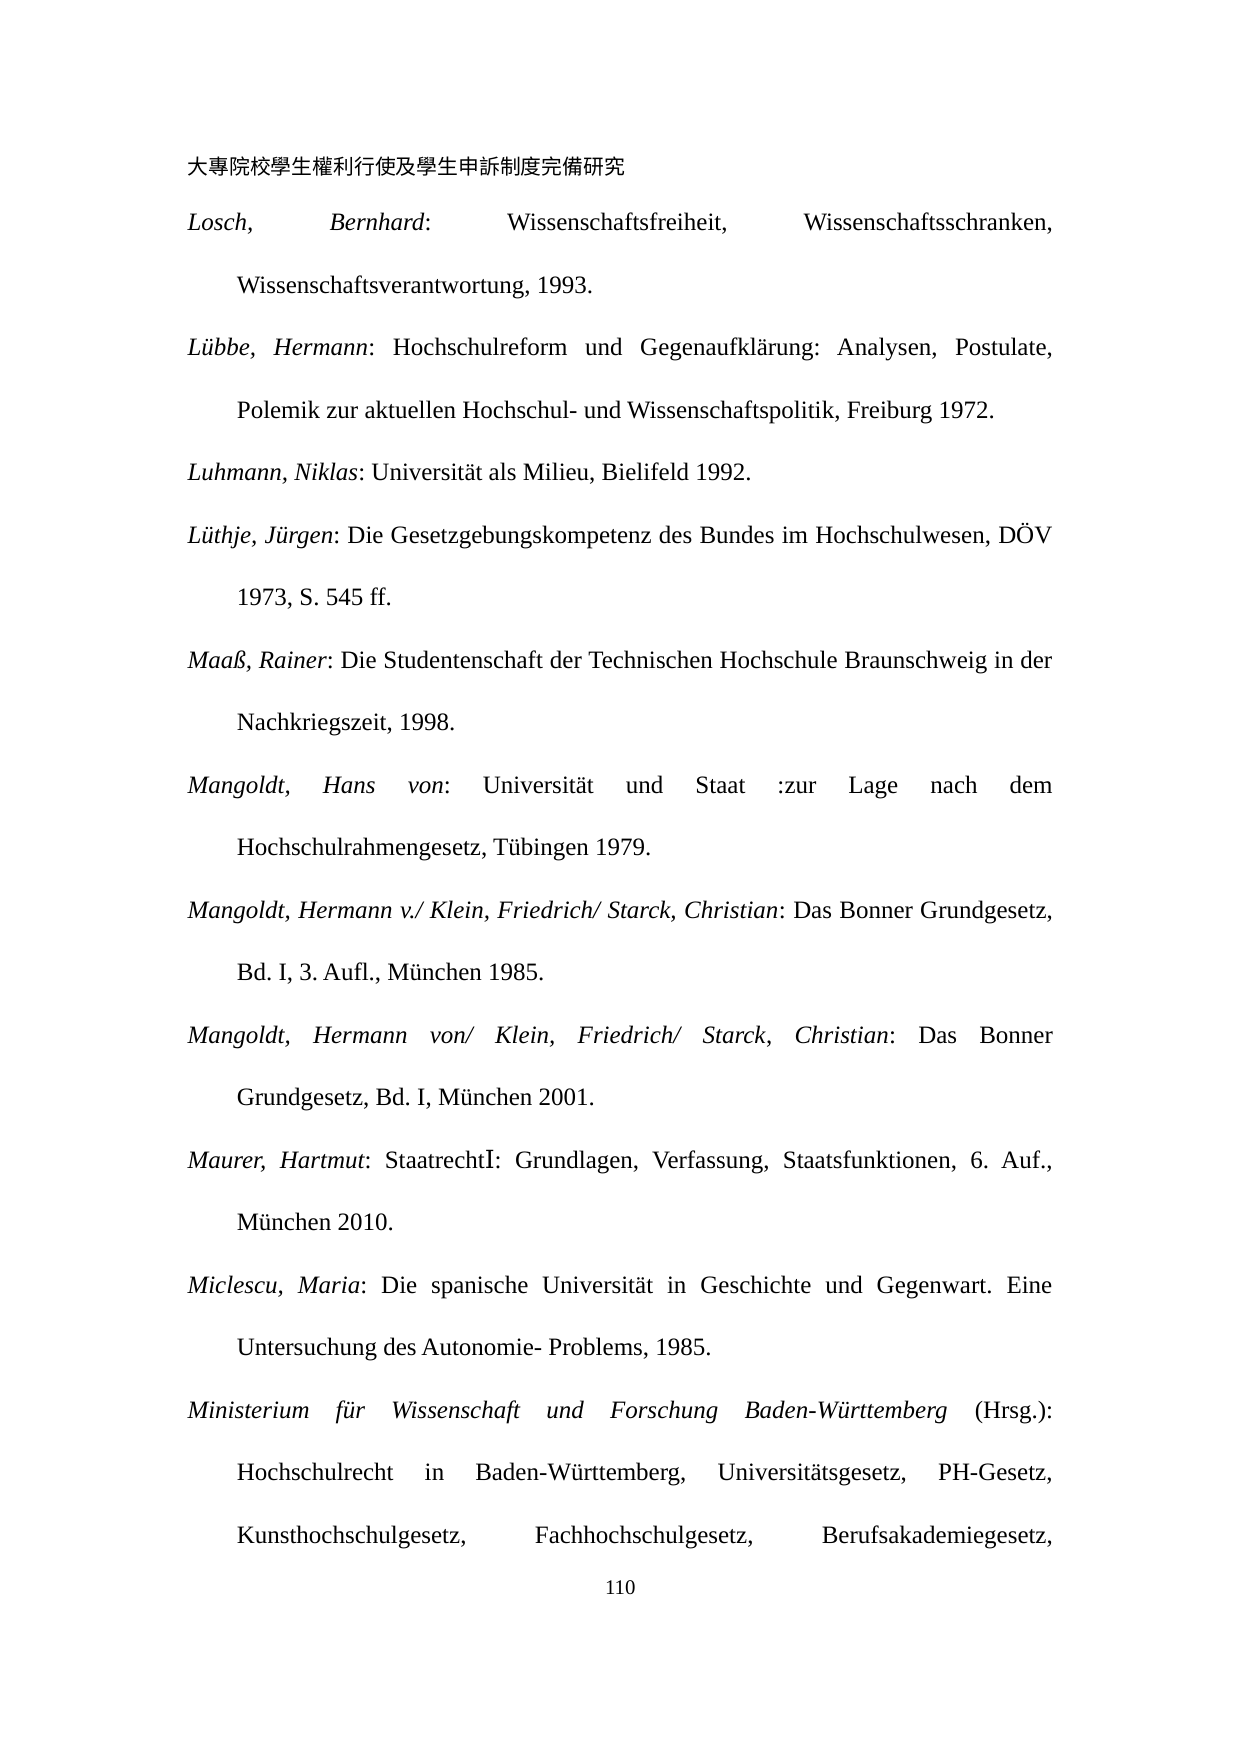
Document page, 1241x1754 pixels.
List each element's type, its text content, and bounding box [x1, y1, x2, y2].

text Mangoldt, Hermann v./ Klein, Friedrich/ Starck, Christian: Das Bonner Grundgesetz, Bd. I, 3. Aufl., München 1985. [187, 868, 1053, 993]
text Lübbe, Hermann: Hochschulreform und Gegenaufklärung: Analysen, Postulate, Polemik zur aktuellen Hochschul- und Wissenschaftspolitik, Freiburg 1972. [187, 305, 1053, 430]
text Mangoldt, Hans von: Universität und Staat :zur Lage nach dem Hochschulrahmengesetz, Tübingen 1979. [187, 743, 1053, 868]
text Maurer, Hartmut: StaatrechtⅠ: Grundlagen, Verfassung, Staatsfunktionen, 6. Auf., München 2010. [187, 1118, 1053, 1243]
text Lüthje, Jürgen: Die Gesetzgebungskompetenz des Bundes im Hochschulwesen, DÖV 1973, S. 545 ff. [187, 493, 1053, 618]
text Miclescu, Maria: Die spanische Universität in Geschichte und Gegenwart. Eine Untersuchung des Autonomie- Problems, 1985. [187, 1243, 1053, 1368]
text Maaß, Rainer: Die Studentenschaft der Technischen Hochschule Braunschweig in der Nachkriegszeit, 1998. [187, 618, 1053, 743]
text Losch, Bernhard: Wissenschaftsfreiheit, Wissenschaftsschranken, Wissenschaftsverantwortung, 1993. [187, 180, 1053, 305]
text Luhmann, Niklas: Universität als Milieu, Bielifeld 1992. [187, 430, 1053, 493]
text Mangoldt, Hermann von/ Klein, Friedrich/ Starck, Christian: Das Bonner Grundgesetz, Bd. I, München 2001. [187, 993, 1053, 1118]
text Ministerium für Wissenschaft und Forschung Baden-Württemberg (Hrsg.): Hochschulrecht in Baden-Württemberg, Universitätsgesetz, PH-Gesetz, Kunsthochschulgesetz, Fachhochschulgesetz, Berufsakademiegesetz, [187, 1368, 1053, 1555]
